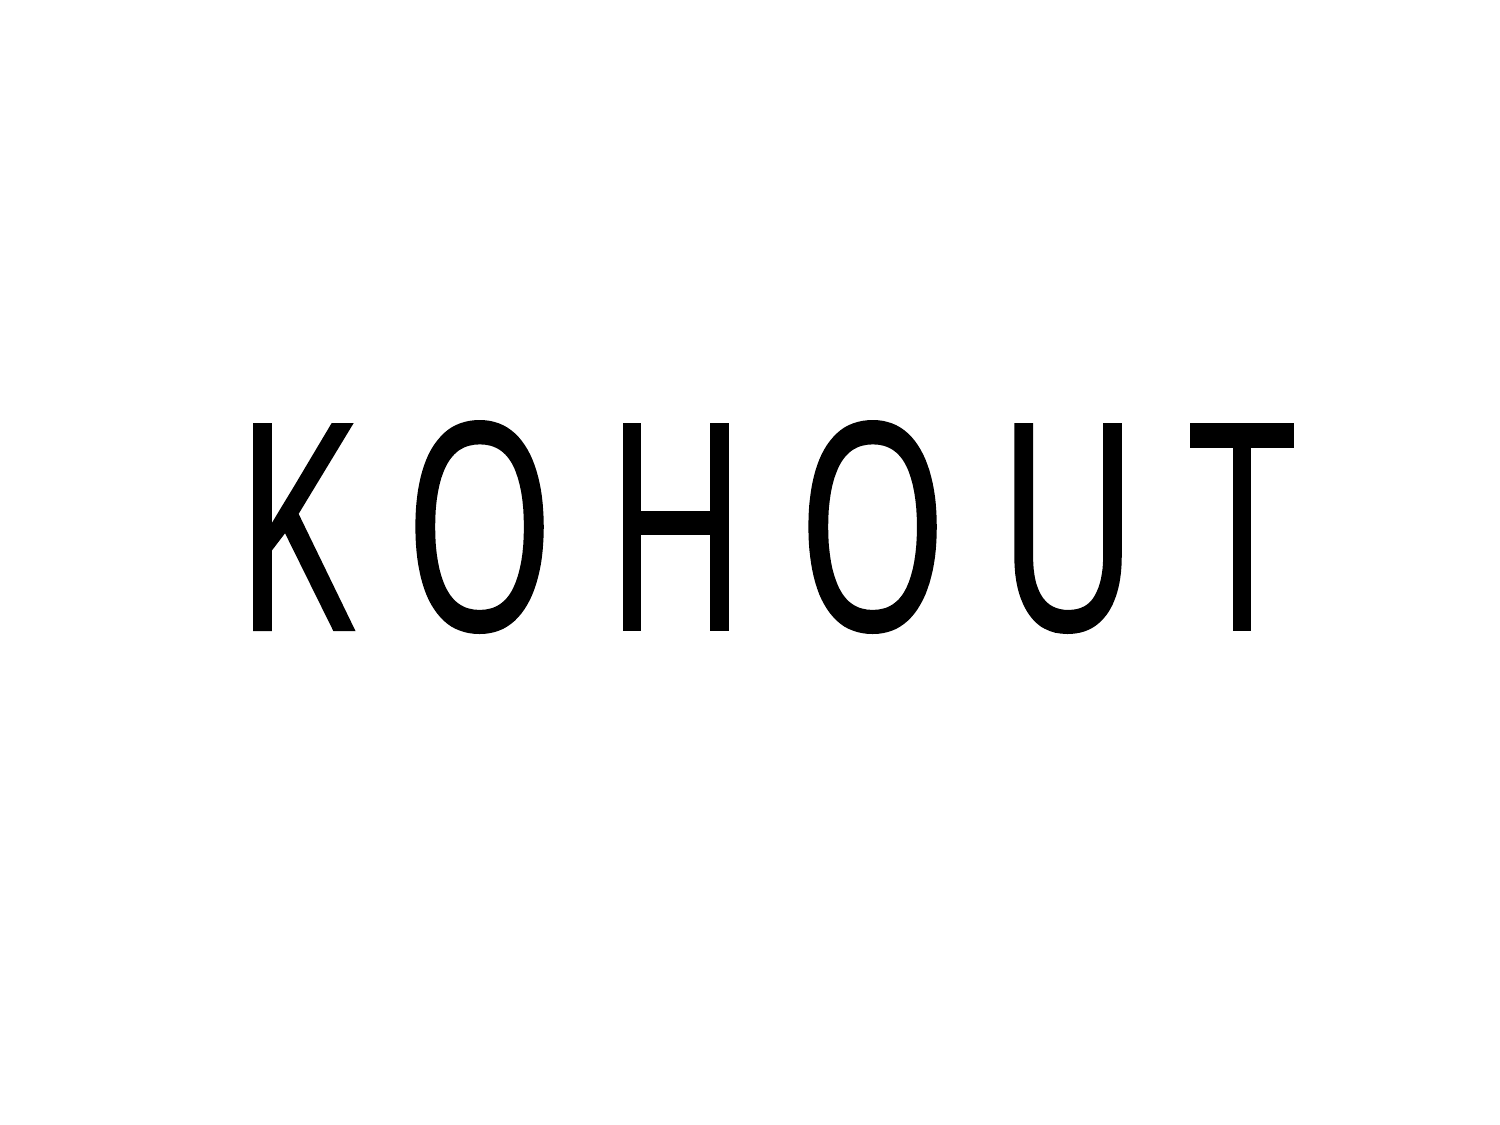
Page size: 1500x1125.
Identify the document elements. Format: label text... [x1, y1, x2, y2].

text_box K O H O U T [416, 420, 544, 634]
text_box K O H O U T [1190, 424, 1294, 631]
text_box K O H O U T [253, 424, 355, 631]
text_box K O H O U T [1015, 424, 1121, 634]
text_box K O H O U T [623, 424, 729, 631]
text_box K O H O U T [809, 420, 937, 634]
